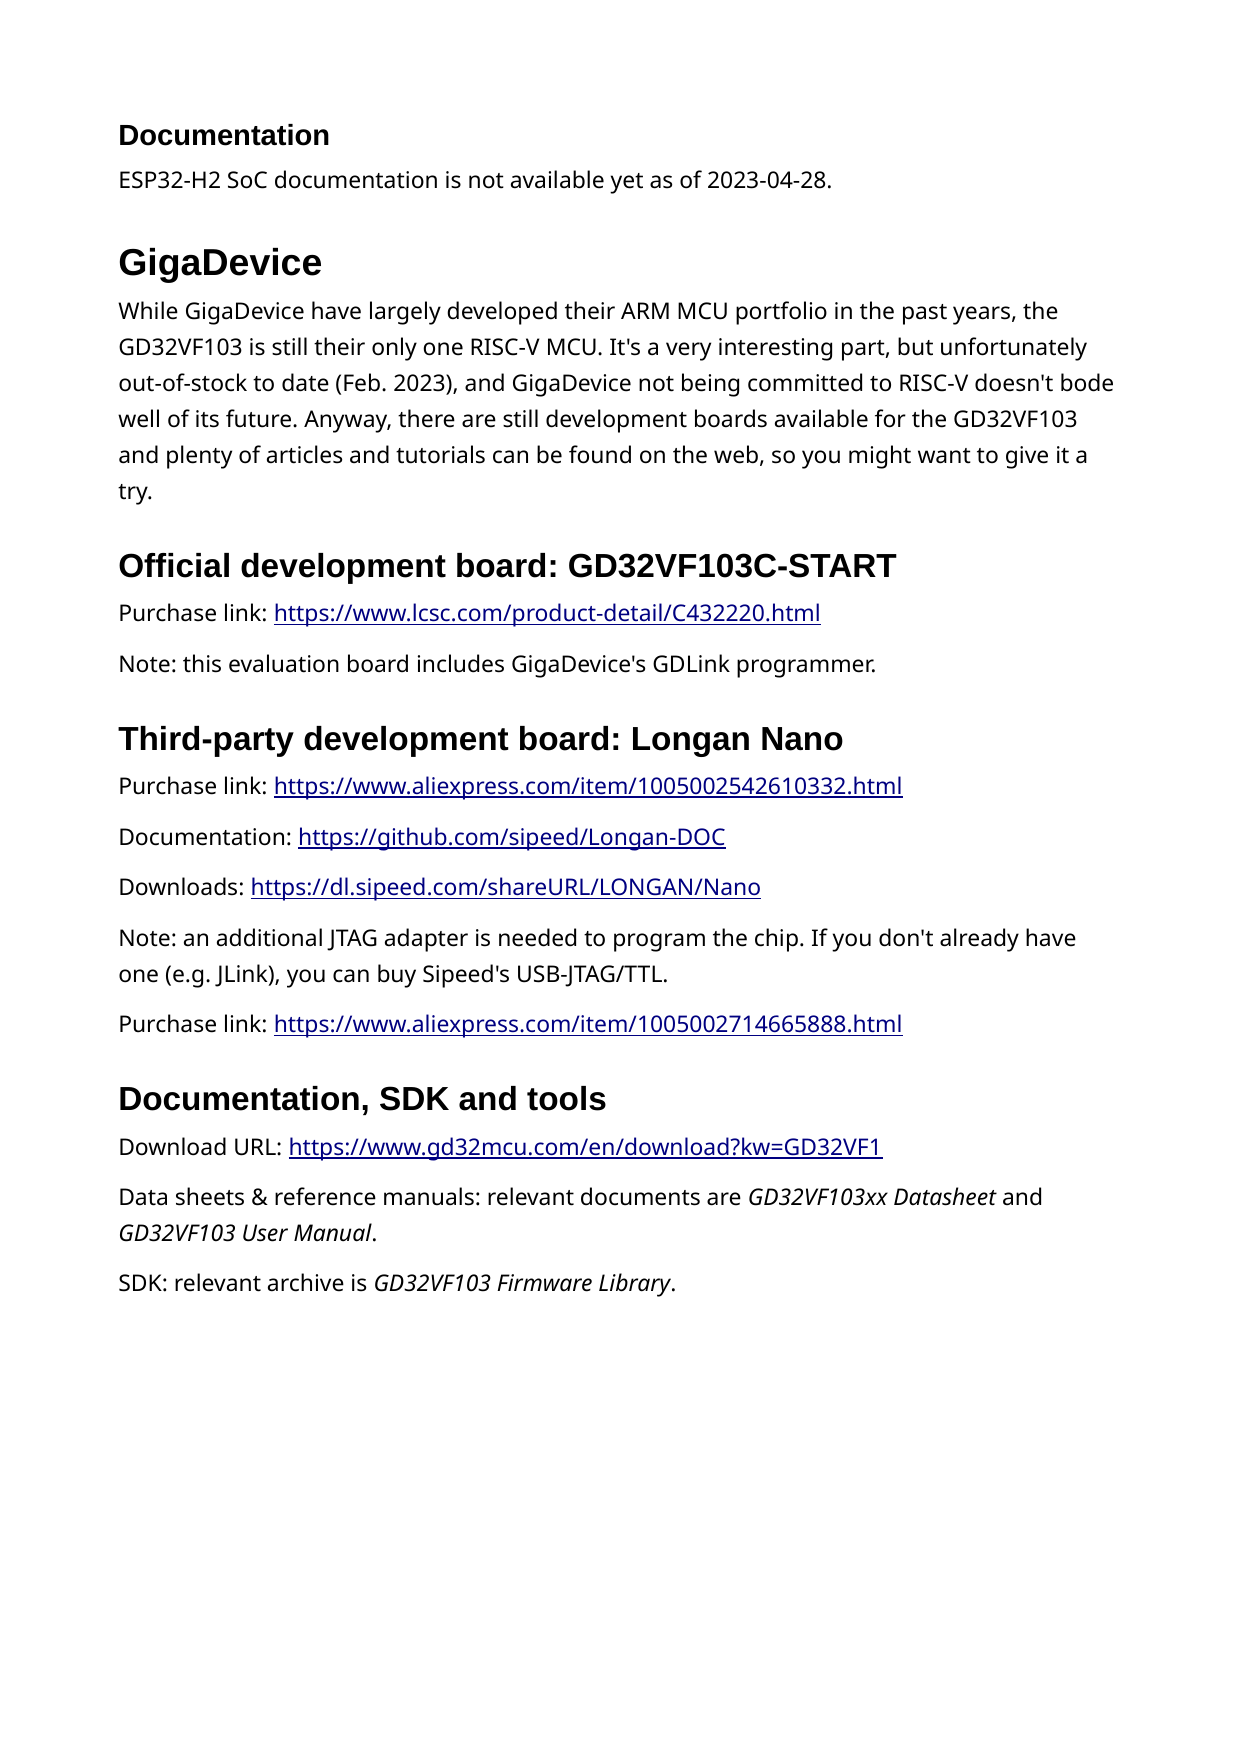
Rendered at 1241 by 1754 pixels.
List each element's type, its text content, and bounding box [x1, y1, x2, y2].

text Documentation: https://github.com/sipeed/Longan-DOC [118, 821, 1122, 852]
text SDK: relevant archive is GD32VF103 Firmware Library. [118, 1267, 1122, 1299]
subtitle Documentation, SDK and tools [118, 1079, 1122, 1118]
subtitle GigaDevice [118, 240, 1122, 283]
text Note: this evaluation board includes GigaDevice's GDLink programmer. [118, 648, 1122, 679]
subtitle Official development board: GD32VF103C-START [118, 546, 1122, 585]
text While GigaDevice have largely developed their ARM MCU portfolio in the past years, the GD32VF103 is still their only one RISC-V MCU. It's a very interesting part, but unfortunately out-of-stock to date (Feb. 2023), and GigaDevice not being committed to RISC-V doesn't bode well of its future. Anyway, there are still development boards available for the GD32VF103 and plenty of articles and tutorials can be found on the web, so you might want to give it a try. [118, 295, 1122, 506]
subtitle Third-party development board: Longan Nano [118, 719, 1122, 758]
text Download URL: https://www.gd32mcu.com/en/download?kw=GD32VF1 [118, 1130, 1122, 1162]
text Note: an additional JTAG adapter is needed to program the chip. If you don't already have one (e.g. JLink), you can buy Sipeed's USB-JTAG/TTL. [118, 922, 1122, 989]
text Purchase link: https://www.aliexpress.com/item/1005002714665888.html [118, 1008, 1122, 1039]
text Purchase link: https://www.lcsc.com/product-detail/C432220.html [118, 597, 1122, 628]
text ESP32-H2 SoC documentation is not available yet as of 2023-04-28. [118, 164, 1122, 195]
text Purchase link: https://www.aliexpress.com/item/1005002542610332.html [118, 770, 1122, 801]
text Data sheets & reference manuals: relevant documents are GD32VF103xx Datasheet and GD32VF103 User Manual. [118, 1181, 1122, 1248]
text Downloads: https://dl.sipeed.com/shareURL/LONGAN/Nano [118, 871, 1122, 902]
subtitle Documentation [118, 118, 1122, 152]
